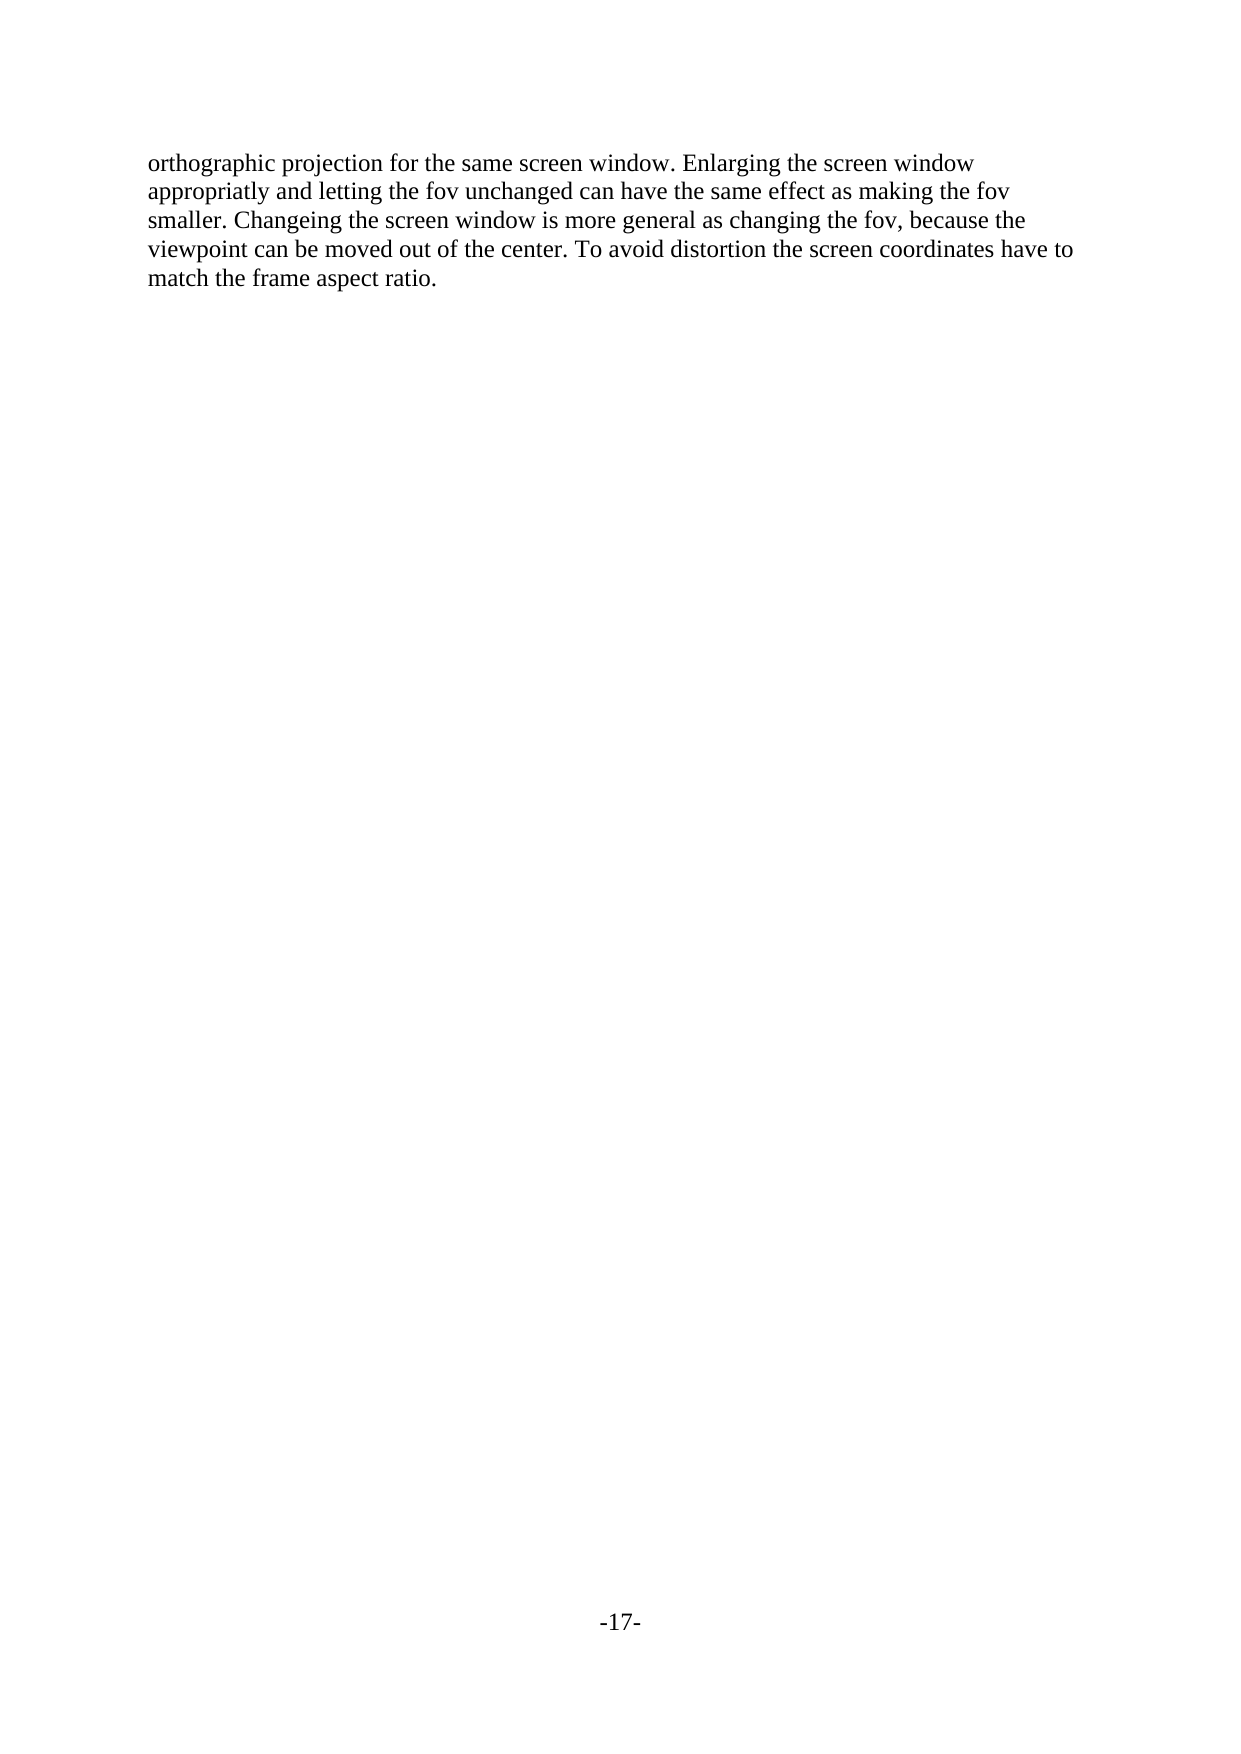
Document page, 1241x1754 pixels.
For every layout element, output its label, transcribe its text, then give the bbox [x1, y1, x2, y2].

text orthographic projection for the same screen window. Enlarging the screen window appropriatly and letting the fov unchanged can have the same effect as making the fov smaller. Changeing the screen window is more general as changing the fov, because the viewpoint can be moved out of the center. To avoid distortion the screen coordinates have to match the frame aspect ratio. [148, 148, 1092, 291]
